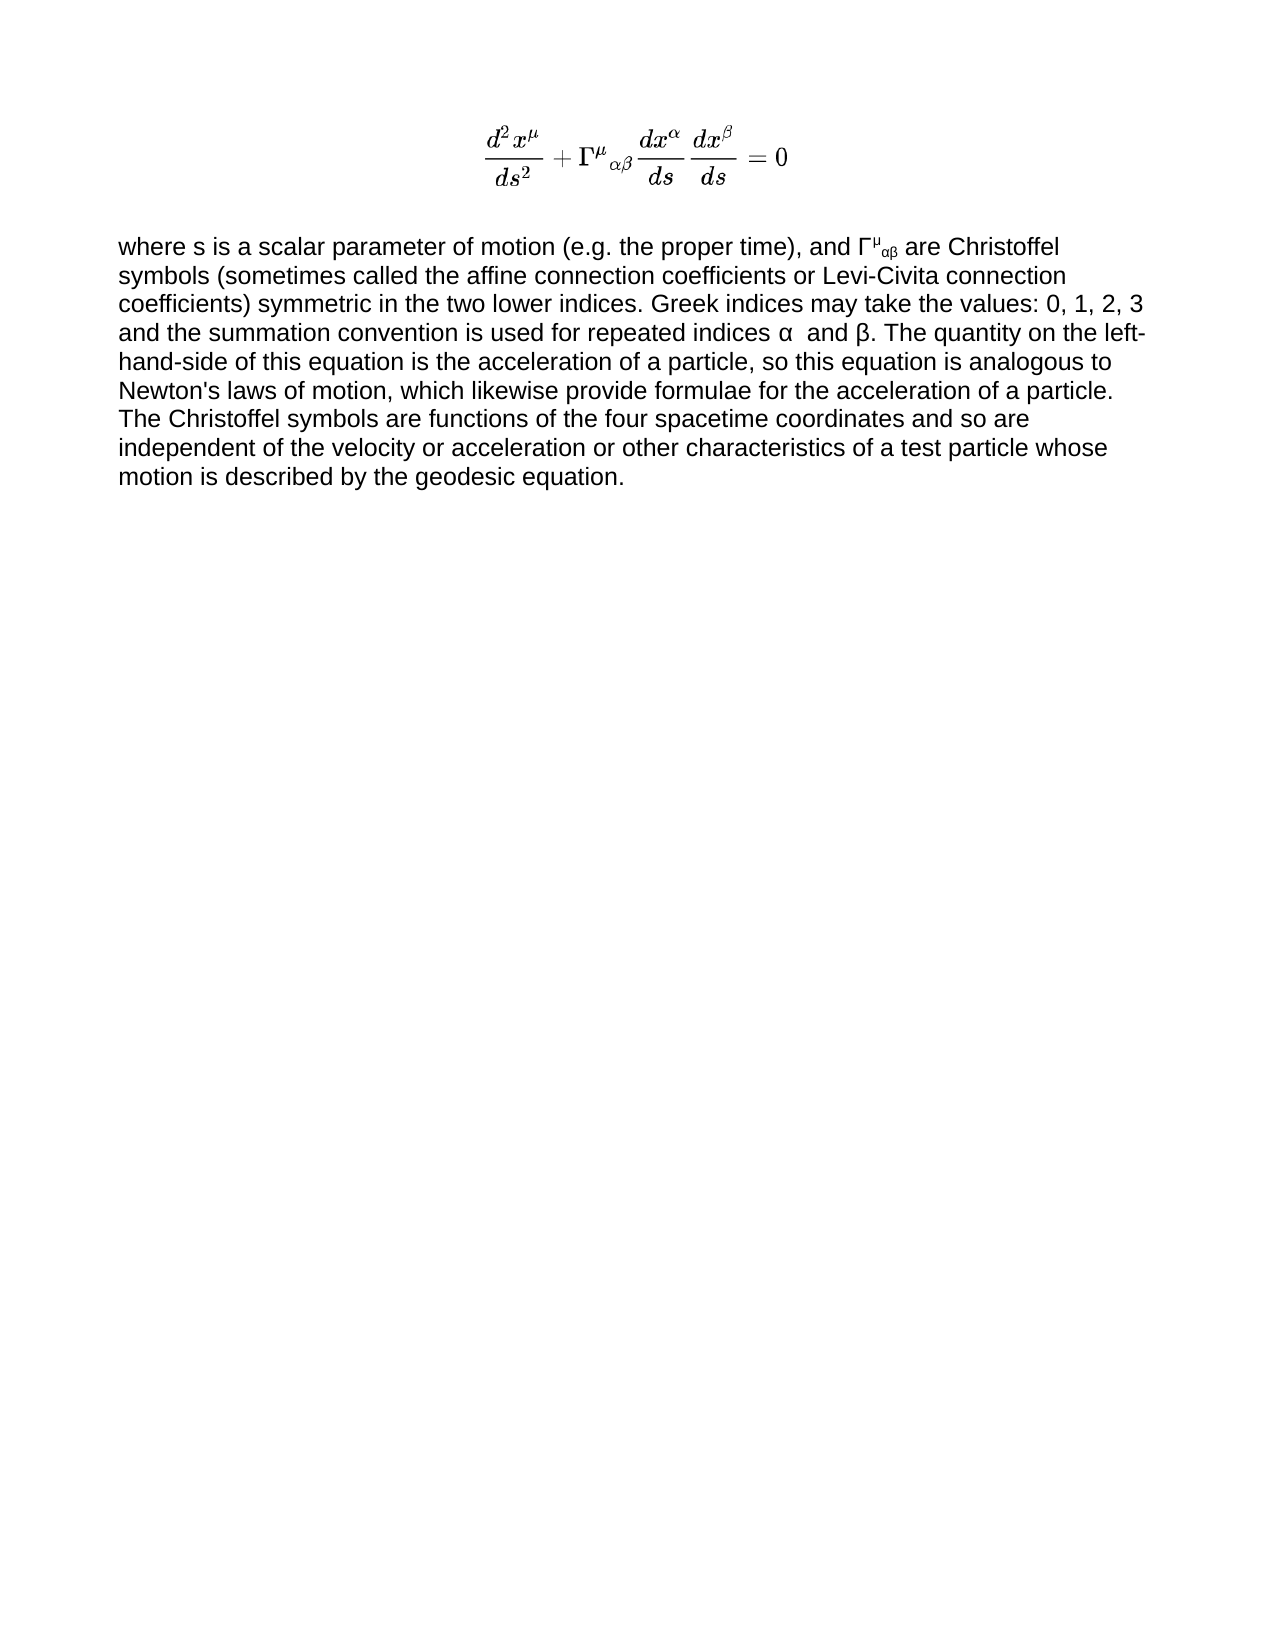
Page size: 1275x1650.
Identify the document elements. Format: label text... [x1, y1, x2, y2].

picture [461, 118, 814, 204]
text where s is a scalar parameter of motion (e.g. the proper time), and Γμαβ are Christoffel symbols (sometimes called the affine connection coefficients or Levi-Civita connection coefficients) symmetric in the two lower indices. Greek indices may take the values: 0, 1, 2, 3 and the summation convention is used for repeated indices α and β. The quantity on the left-hand-side of this equation is the acceleration of a particle, so this equation is analogous to Newton's laws of motion, which likewise provide formulae for the acceleration of a particle. The Christoffel symbols are functions of the four spacetime coordinates and so are independent of the velocity or acceleration or other characteristics of a test particle whose motion is described by the geodesic equation. [118, 232, 1157, 491]
